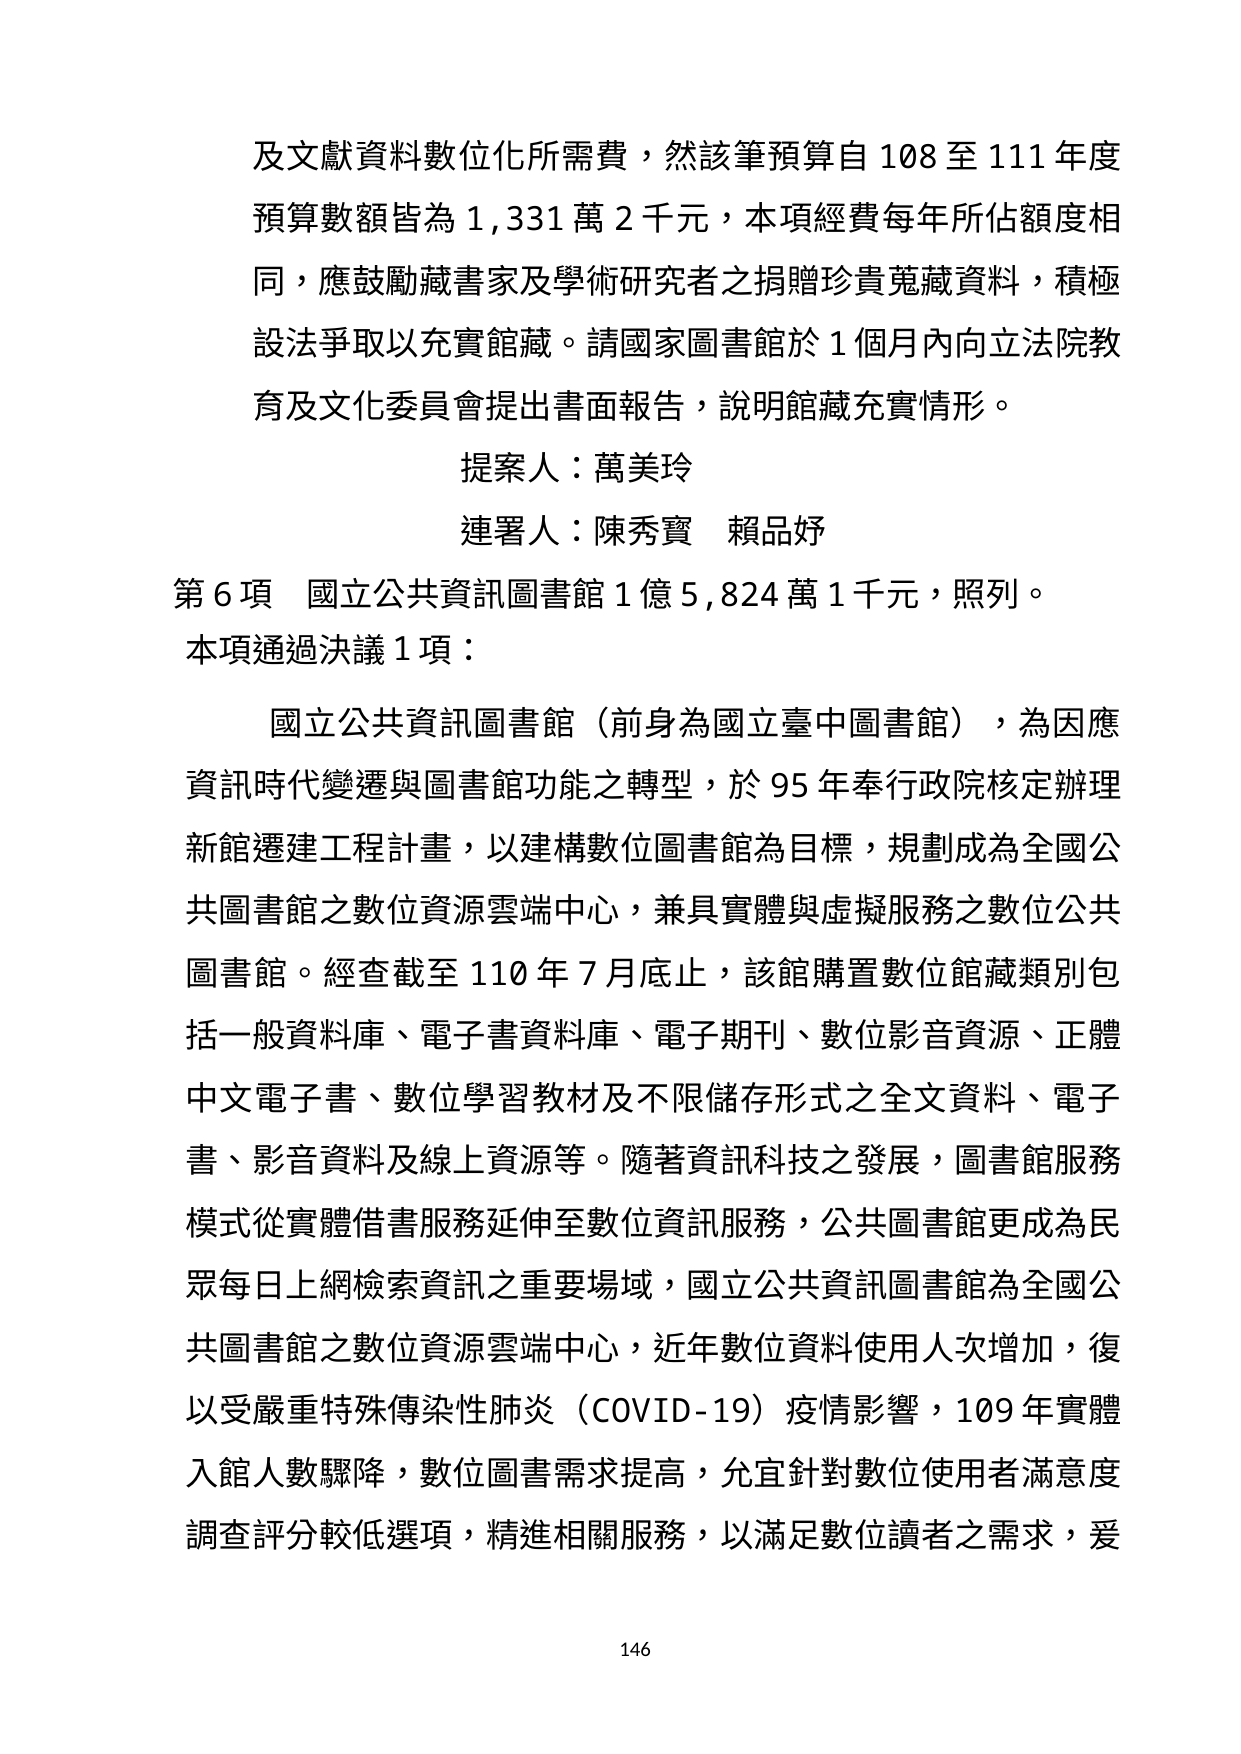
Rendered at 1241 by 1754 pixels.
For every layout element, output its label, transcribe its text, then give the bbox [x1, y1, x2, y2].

text 本項通過決議1項： [185, 616, 1122, 679]
text 及文獻資料數位化所需費，然該筆預算自108至111年度預算數額皆為1,331萬2千元，本項經費每年所佔額度相同，應鼓勵藏書家及學術研究者之捐贈珍貴蒐藏資料，積極設法爭取以充實館藏。請國家圖書館於1個月內向立法院教育及文化委員會提出書面報告，說明館藏充實情形。 [185, 112, 1122, 425]
text 連署人：陳秀寳 賴品妤 [460, 487, 1122, 550]
text 國立公共資訊圖書館（前身為國立臺中圖書館），為因應資訊時代變遷與圖書館功能之轉型，於95年奉行政院核定辦理新館遷建工程計畫，以建構數位圖書館為目標，規劃成為全國公共圖書館之數位資源雲端中心，兼具實體與虛擬服務之數位公共圖書館。經查截至110年7月底止，該館購置數位館藏類別包括一般資料庫、電子書資料庫、電子期刊、數位影音資源、正體中文電子書、數位學習教材及不限儲存形式之全文資料、電子書、影音資料及線上資源等。隨著資訊科技之發展，圖書館服務模式從實體借書服務延伸至數位資訊服務，公共圖書館更成為民眾每日上網檢索資訊之重要場域，國立公共資訊圖書館為全國公共圖書館之數位資源雲端中心，近年數位資料使用人次增加，復以受嚴重特殊傳染性肺炎（COVID-19）疫情影響，109年實體入館人數驟降，數位圖書需求提高，允宜針對數位使用者滿意度調查評分較低選項，精進相關服務，以滿足數位讀者之需求，爰 [185, 679, 1122, 1554]
text 提案人：萬美玲 [460, 425, 1122, 487]
text 第6項 國立公共資訊圖書館1億5,824萬1千元，照列。 [173, 568, 1122, 616]
